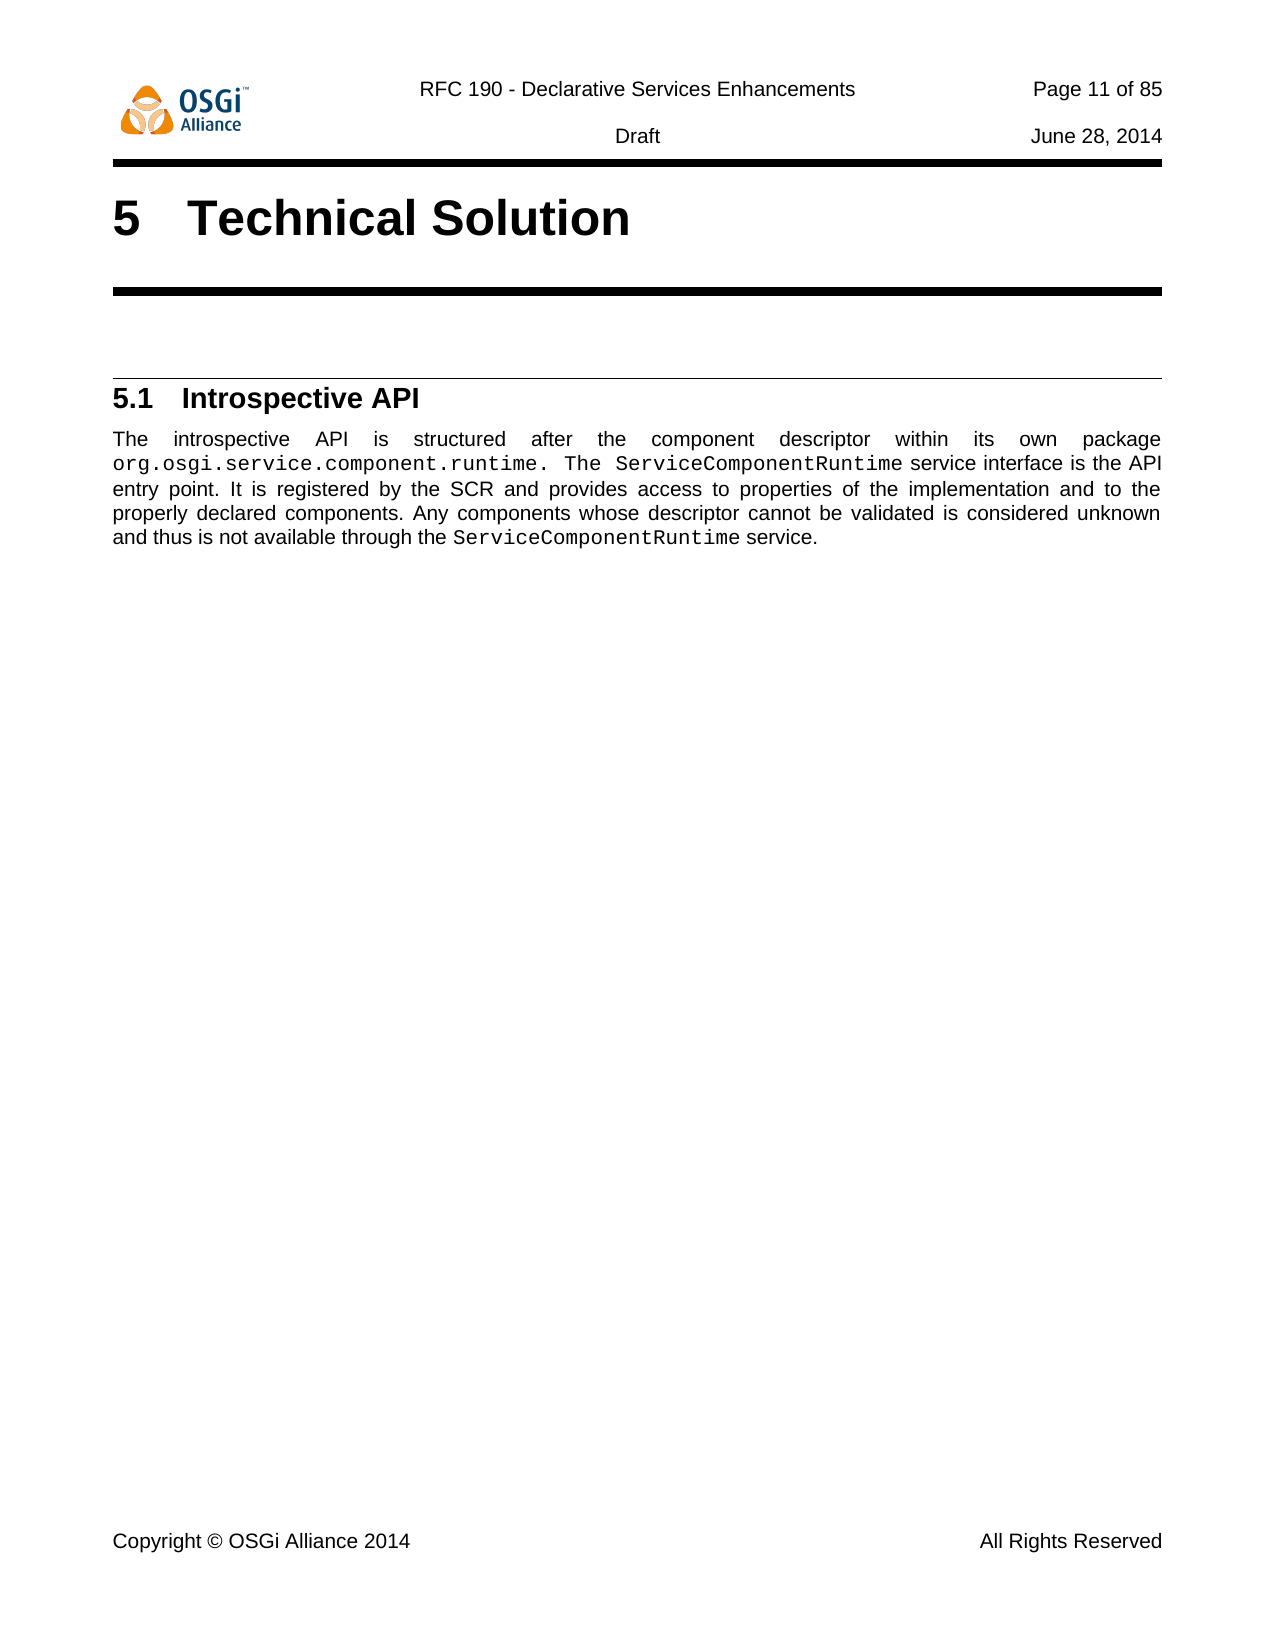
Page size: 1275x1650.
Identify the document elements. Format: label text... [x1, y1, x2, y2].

text The introspective API is structured after the component descriptor within its own package org.osgi.service.component.runtime. The ServiceComponentRuntime service interface is the API entry point. It is registered by the SCR and provides access to properties of the implementation and to the properly declared components. Any components whose descriptor cannot be validated is considered unknown and thus is not available through the ServiceComponentRuntime service. [112, 427, 1162, 551]
picture [113, 78, 257, 142]
subtitle Introspective API [112, 379, 1162, 414]
subtitle Technical Solution [112, 160, 1162, 296]
